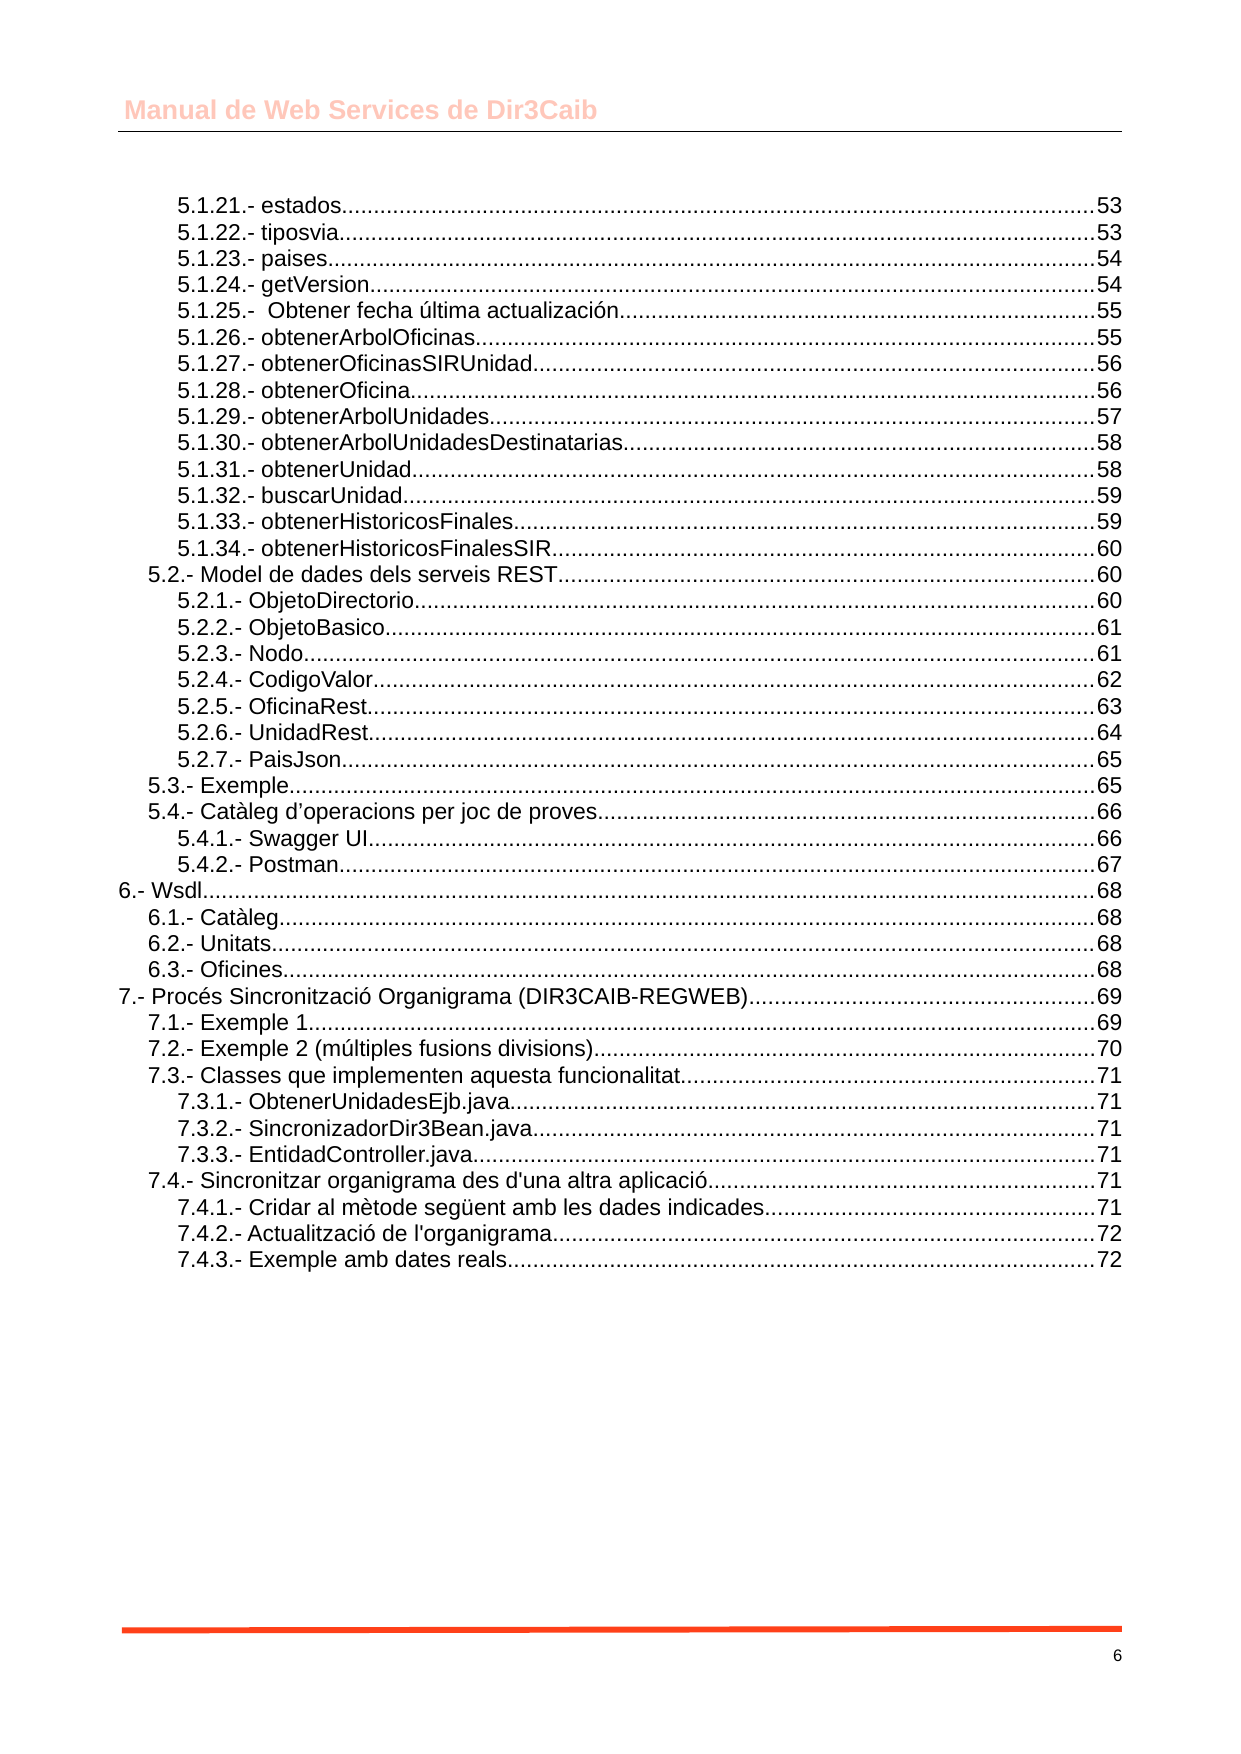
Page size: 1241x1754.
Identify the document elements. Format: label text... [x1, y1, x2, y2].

text 7.4.3.- Exemple amb dates reals 72 [177, 1246, 1122, 1273]
text 5.2.- Model de dades dels serveis REST 60 [148, 561, 1122, 587]
text 5.4.2.- Postman 67 [177, 851, 1122, 877]
text 6.- Wsdl 68 [118, 877, 1122, 904]
text 7.1.- Exemple 1 69 [148, 1009, 1122, 1035]
text 5.4.1.- Swagger UI 66 [177, 824, 1122, 851]
text 7.2.- Exemple 2 (múltiples fusions divisions) 70 [148, 1035, 1122, 1062]
text 5.1.23.- paises 54 [177, 245, 1122, 271]
text 7.4.1.- Cridar al mètode següent amb les dades indicades 71 [177, 1193, 1122, 1220]
text 5.2.4.- CodigoValor 62 [177, 666, 1122, 693]
text 5.1.30.- obtenerArbolUnidadesDestinatarias 58 [177, 429, 1122, 456]
text 5.1.24.- getVersion 54 [177, 271, 1122, 297]
text 5.2.2.- ObjetoBasico 61 [177, 614, 1122, 640]
text 5.1.26.- obtenerArbolOficinas 55 [177, 324, 1122, 350]
text 5.2.6.- UnidadRest 64 [177, 719, 1122, 746]
text 5.2.1.- ObjetoDirectorio 60 [177, 587, 1122, 614]
text 5.2.3.- Nodo 61 [177, 640, 1122, 666]
text 5.2.5.- OficinaRest 63 [177, 693, 1122, 719]
text 7.3.1.- ObtenerUnidadesEjb.java 71 [177, 1088, 1122, 1114]
text 5.4.- Catàleg d’operacions per joc de proves 66 [148, 798, 1122, 824]
text 5.1.34.- obtenerHistoricosFinalesSIR 60 [177, 535, 1122, 561]
text 7.4.2.- Actualització de l'organigrama 72 [177, 1220, 1122, 1246]
text 5.1.25.- Obtener fecha última actualización 55 [177, 297, 1122, 324]
text 7.4.- Sincronitzar organigrama des d'una altra aplicació 71 [148, 1167, 1122, 1193]
text 5.1.32.- buscarUnidad 59 [177, 482, 1122, 508]
text 7.3.2.- SincronizadorDir3Bean.java 71 [177, 1114, 1122, 1141]
text 5.1.28.- obtenerOficina 56 [177, 377, 1122, 403]
text 7.3.3.- EntidadController.java 71 [177, 1141, 1122, 1167]
text 5.1.29.- obtenerArbolUnidades 57 [177, 403, 1122, 429]
text 5.1.27.- obtenerOficinasSIRUnidad 56 [177, 350, 1122, 377]
text 5.1.33.- obtenerHistoricosFinales 59 [177, 508, 1122, 535]
text 5.1.22.- tiposvia 53 [177, 218, 1122, 245]
text 7.3.- Classes que implementen aquesta funcionalitat 71 [148, 1062, 1122, 1088]
text 5.2.7.- PaisJson 65 [177, 746, 1122, 772]
text 6.3.- Oficines 68 [148, 956, 1122, 983]
text 5.1.21.- estados 53 [177, 192, 1122, 218]
text 6.2.- Unitats 68 [148, 930, 1122, 956]
text 5.1.31.- obtenerUnidad 58 [177, 456, 1122, 482]
text 6.1.- Catàleg 68 [148, 904, 1122, 930]
text 7.- Procés Sincronització Organigrama (DIR3CAIB-REGWEB) 69 [118, 983, 1122, 1009]
text 5.3.- Exemple 65 [148, 772, 1122, 798]
